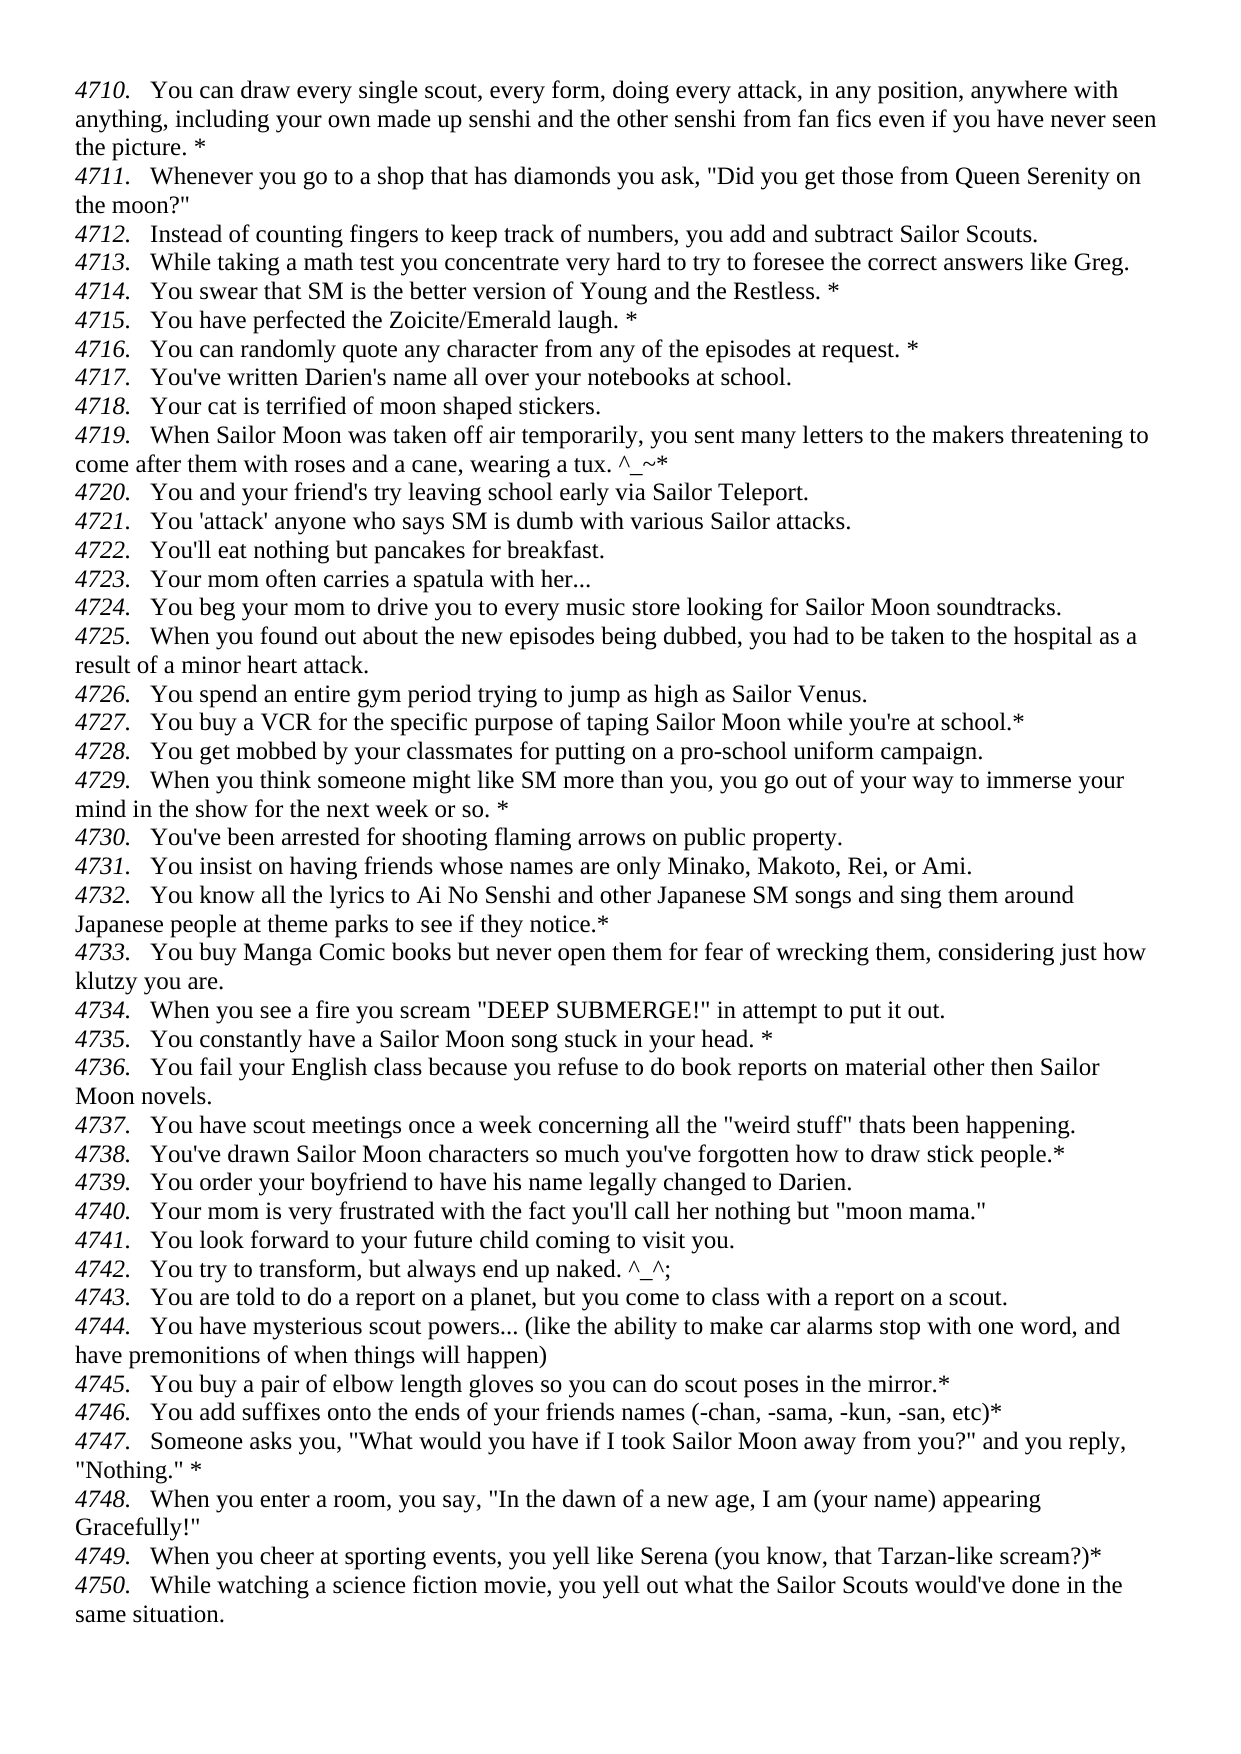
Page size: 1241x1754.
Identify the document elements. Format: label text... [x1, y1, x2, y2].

list You constantly have a Sailor Moon song stuck in your head. * [75, 1024, 1165, 1052]
list You and your friend's try leaving school early via Sailor Teleport. [75, 477, 1165, 506]
list While watching a science fiction movie, you yell out what the Sailor Scouts would've done in the same situation. [75, 1570, 1165, 1627]
list Your mom often carries a spatula with her... [75, 564, 1165, 592]
list You beg your mom to drive you to every music store looking for Sailor Moon soundtracks. [75, 592, 1165, 621]
list You have mysterious scout powers... (like the ability to make car alarms stop with one word, and have premonitions of when things will happen) [75, 1311, 1165, 1369]
list Your mom is very frustrated with the fact you'll call her nothing but "moon mama." [75, 1196, 1165, 1225]
list You can randomly quote any character from any of the episodes at request. * [75, 334, 1165, 362]
list You can draw every single scout, every form, doing every attack, in any position, anywhere with anything, including your own made up senshi and the other senshi from fan fics even if you have never seen the picture. * [75, 75, 1165, 161]
list You insist on having friends whose names are only Minako, Makoto, Rei, or Ami. [75, 851, 1165, 880]
list When you see a fire you scream "DEEP SUBMERGE!" in attempt to put it out. [75, 995, 1165, 1024]
list You buy a VCR for the specific purpose of taping Sailor Moon while you're at school.* [75, 707, 1165, 736]
list You are told to do a report on a planet, but you come to class with a report on a scout. [75, 1282, 1165, 1311]
list You try to transform, but always end up naked. ^_^; [75, 1254, 1165, 1282]
list While taking a math test you concentrate very hard to try to foresee the correct answers like Greg. [75, 247, 1165, 276]
list You've written Darien's name all over your notebooks at school. [75, 362, 1165, 391]
list You've drawn Sailor Moon characters so much you've forgotten how to draw stick people.* [75, 1139, 1165, 1167]
list Whenever you go to a shop that has diamonds you ask, "Did you get those from Queen Serenity on the moon?" [75, 161, 1165, 219]
list You swear that SM is the better version of Young and the Restless. * [75, 276, 1165, 305]
list You have perfected the Zoicite/Emerald laugh. * [75, 305, 1165, 334]
list When you found out about the new episodes being dubbed, you had to be taken to the hospital as a result of a minor heart attack. [75, 621, 1165, 679]
list You buy a pair of elbow length gloves so you can do scout poses in the mirror.* [75, 1369, 1165, 1397]
list You spend an entire gym period trying to jump as high as Sailor Venus. [75, 679, 1165, 707]
list You fail your English class because you refuse to do book reports on material other then Sailor Moon novels. [75, 1052, 1165, 1110]
list You 'attack' anyone who says SM is dumb with various Sailor attacks. [75, 506, 1165, 535]
list Your cat is terrified of moon shaped stickers. [75, 391, 1165, 420]
list You'll eat nothing but pancakes for breakfast. [75, 535, 1165, 564]
list You order your boyfriend to have his name legally changed to Darien. [75, 1167, 1165, 1196]
list Instead of counting fingers to keep track of numbers, you add and subtract Sailor Scouts. [75, 219, 1165, 247]
list When you cheer at sporting events, you yell like Serena (you know, that Tarzan-like scream?)* [75, 1541, 1165, 1570]
list When you think someone might like SM more than you, you go out of your way to immerse your mind in the show for the next week or so. * [75, 765, 1165, 822]
list You get mobbed by your classmates for putting on a pro-school uniform campaign. [75, 736, 1165, 765]
list You buy Manga Comic books but never open them for fear of wrecking them, considering just how klutzy you are. [75, 937, 1165, 995]
list You add suffixes onto the ends of your friends names (-chan, -sama, -kun, -san, etc)* [75, 1397, 1165, 1426]
list You look forward to your future child coming to visit you. [75, 1225, 1165, 1254]
list You have scout meetings once a week concerning all the "weird stuff" thats been happening. [75, 1110, 1165, 1139]
list When Sailor Moon was taken off air temporarily, you sent many letters to the makers threatening to come after them with roses and a cane, wearing a tux. ^_~* [75, 420, 1165, 477]
list You've been arrested for shooting flaming arrows on public property. [75, 822, 1165, 851]
list Someone asks you, "What would you have if I took Sailor Moon away from you?" and you reply, "Nothing." * [75, 1426, 1165, 1484]
list You know all the lyrics to Ai No Senshi and other Japanese SM songs and sing them around Japanese people at theme parks to see if they notice.* [75, 880, 1165, 937]
list When you enter a room, you say, "In the dawn of a new age, I am (your name) appearing Gracefully!" [75, 1484, 1165, 1541]
